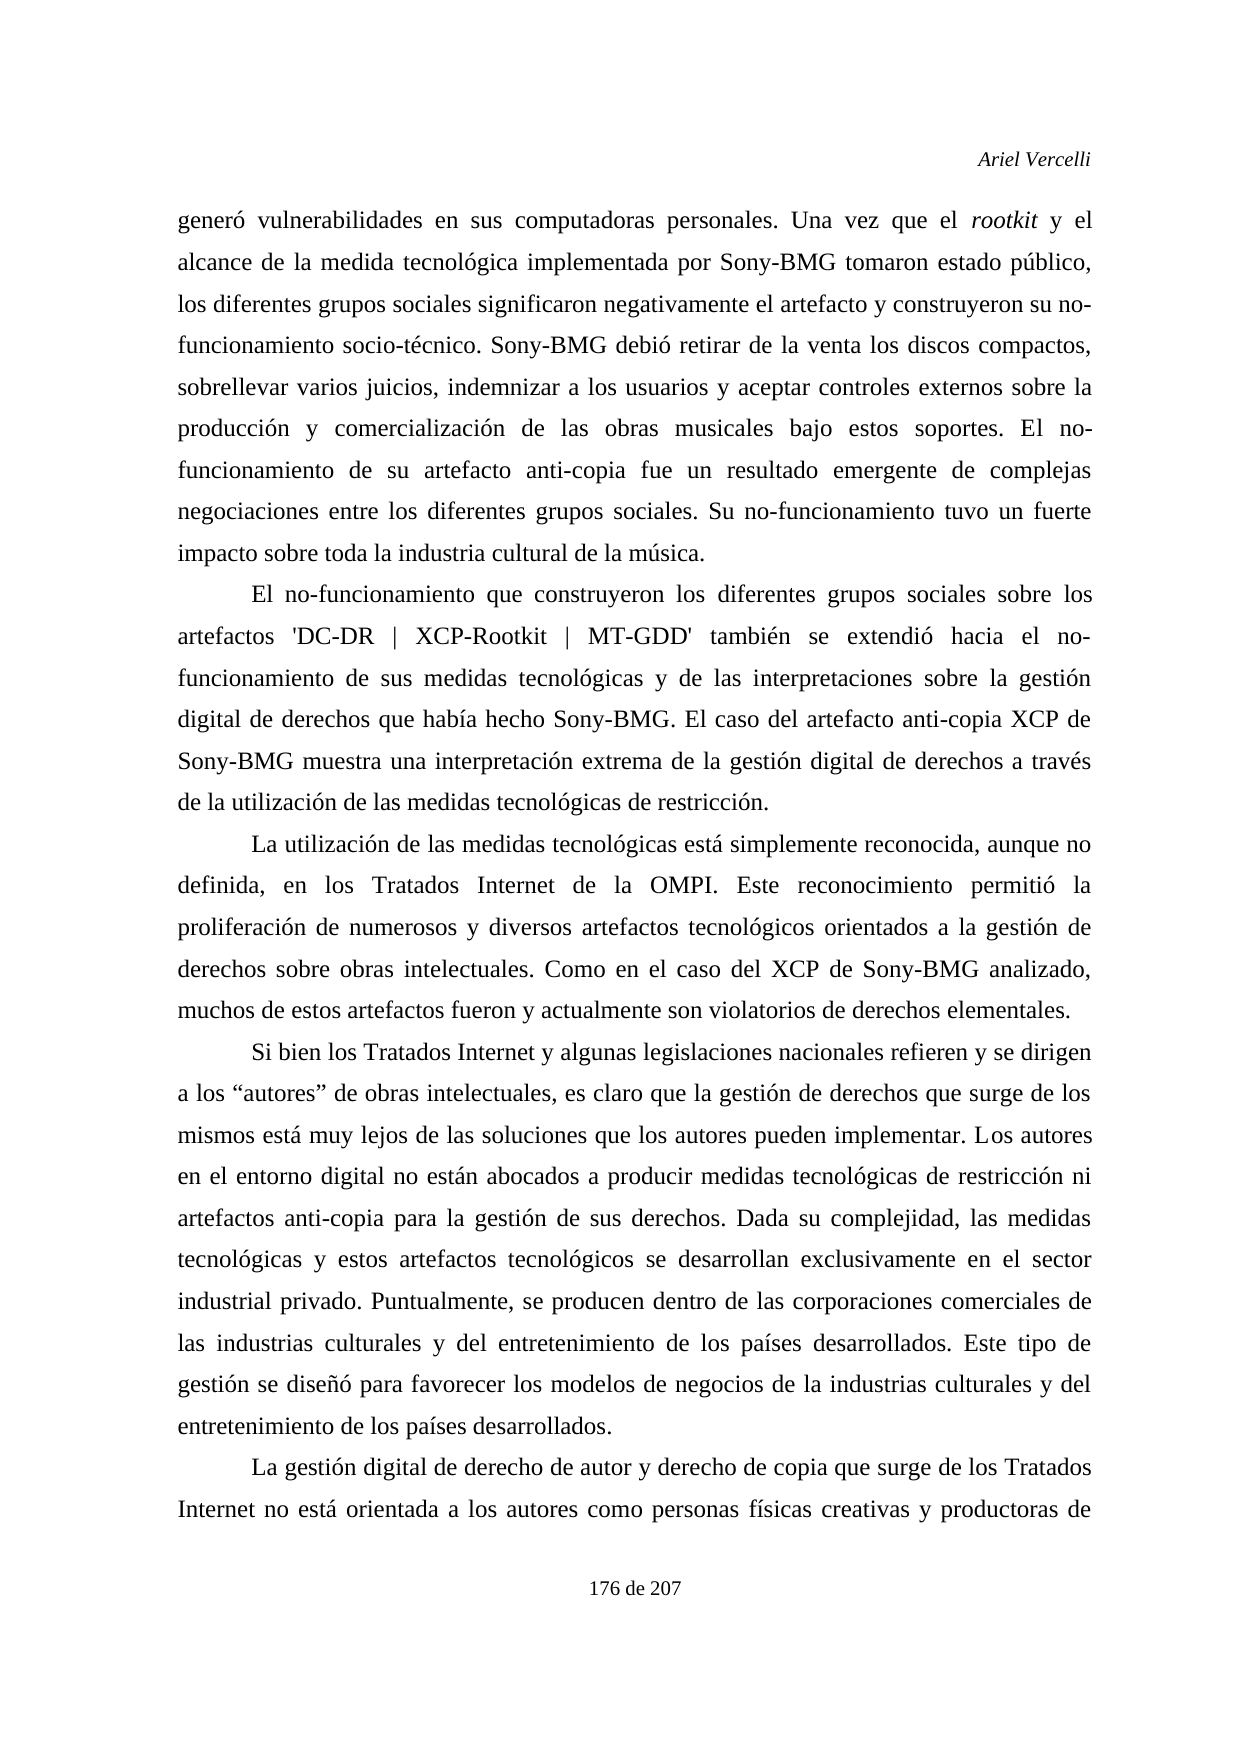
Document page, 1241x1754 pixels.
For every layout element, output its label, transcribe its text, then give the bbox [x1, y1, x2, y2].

text La gestión digital de derecho de autor y derecho de copia que surge de los Tratados Internet no está orientada a los autores como personas físicas creativas y productoras de [177, 1453, 1093, 1523]
text generó vulnerabilidades en sus computadoras personales. Una vez que el rootkit y el alcance de la medida tecnológica implementada por Sony-BMG tomaron estado público, los diferentes grupos sociales significaron negativamente el artefacto y construyeron su no-funcionamiento socio-técnico. Sony-BMG debió retirar de la venta los discos compactos, sobrellevar varios juicios, indemnizar a los usuarios y aceptar controles externos sobre la producción y comercialización de las obras musicales bajo estos soportes. El no-funcionamiento de su artefacto anti-copia fue un resultado emergente de complejas negociaciones entre los diferentes grupos sociales. Su no-funcionamiento tuvo un fuerte impacto sobre toda la industria cultural de la música. [177, 207, 1093, 567]
text Si bien los Tratados Internet y algunas legislaciones nacionales refieren y se dirigen a los “autores” de obras intelectuales, es claro que la gestión de derechos que surge de los mismos está muy lejos de las soluciones que los autores pueden implementar. Los autores en el entorno digital no están abocados a producir medidas tecnológicas de restricción ni artefactos anti-copia para la gestión de sus derechos. Dada su complejidad, las medidas tecnológicas y estos artefactos tecnológicos se desarrollan exclusivamente en el sector industrial privado. Puntualmente, se producen dentro de las corporaciones comerciales de las industrias culturales y del entretenimiento de los países desarrollados. Este tipo de gestión se diseñó para favorecer los modelos de negocios de la industrias culturales y del entretenimiento de los países desarrollados. [177, 1038, 1093, 1439]
text El no-funcionamiento que construyeron los diferentes grupos sociales sobre los artefactos 'DC-DR | XCP-Rootkit | MT-GDD' también se extendió hacia el no-funcionamiento de sus medidas tecnológicas y de las interpretaciones sobre la gestión digital de derechos que había hecho Sony-BMG. El caso del artefacto anti-copia XCP de Sony-BMG muestra una interpretación extrema de la gestión digital de derechos a través de la utilización de las medidas tecnológicas de restricción. [177, 581, 1093, 816]
text La utilización de las medidas tecnológicas está simplemente reconocida, aunque no definida, en los Tratados Internet de la OMPI. Este reconocimiento permitió la proliferación de numerosos y diversos artefactos tecnológicos orientados a la gestión de derechos sobre obras intelectuales. Como en el caso del XCP de Sony-BMG analizado, muchos de estos artefactos fueron y actualmente son violatorios de derechos elementales. [177, 830, 1093, 1024]
